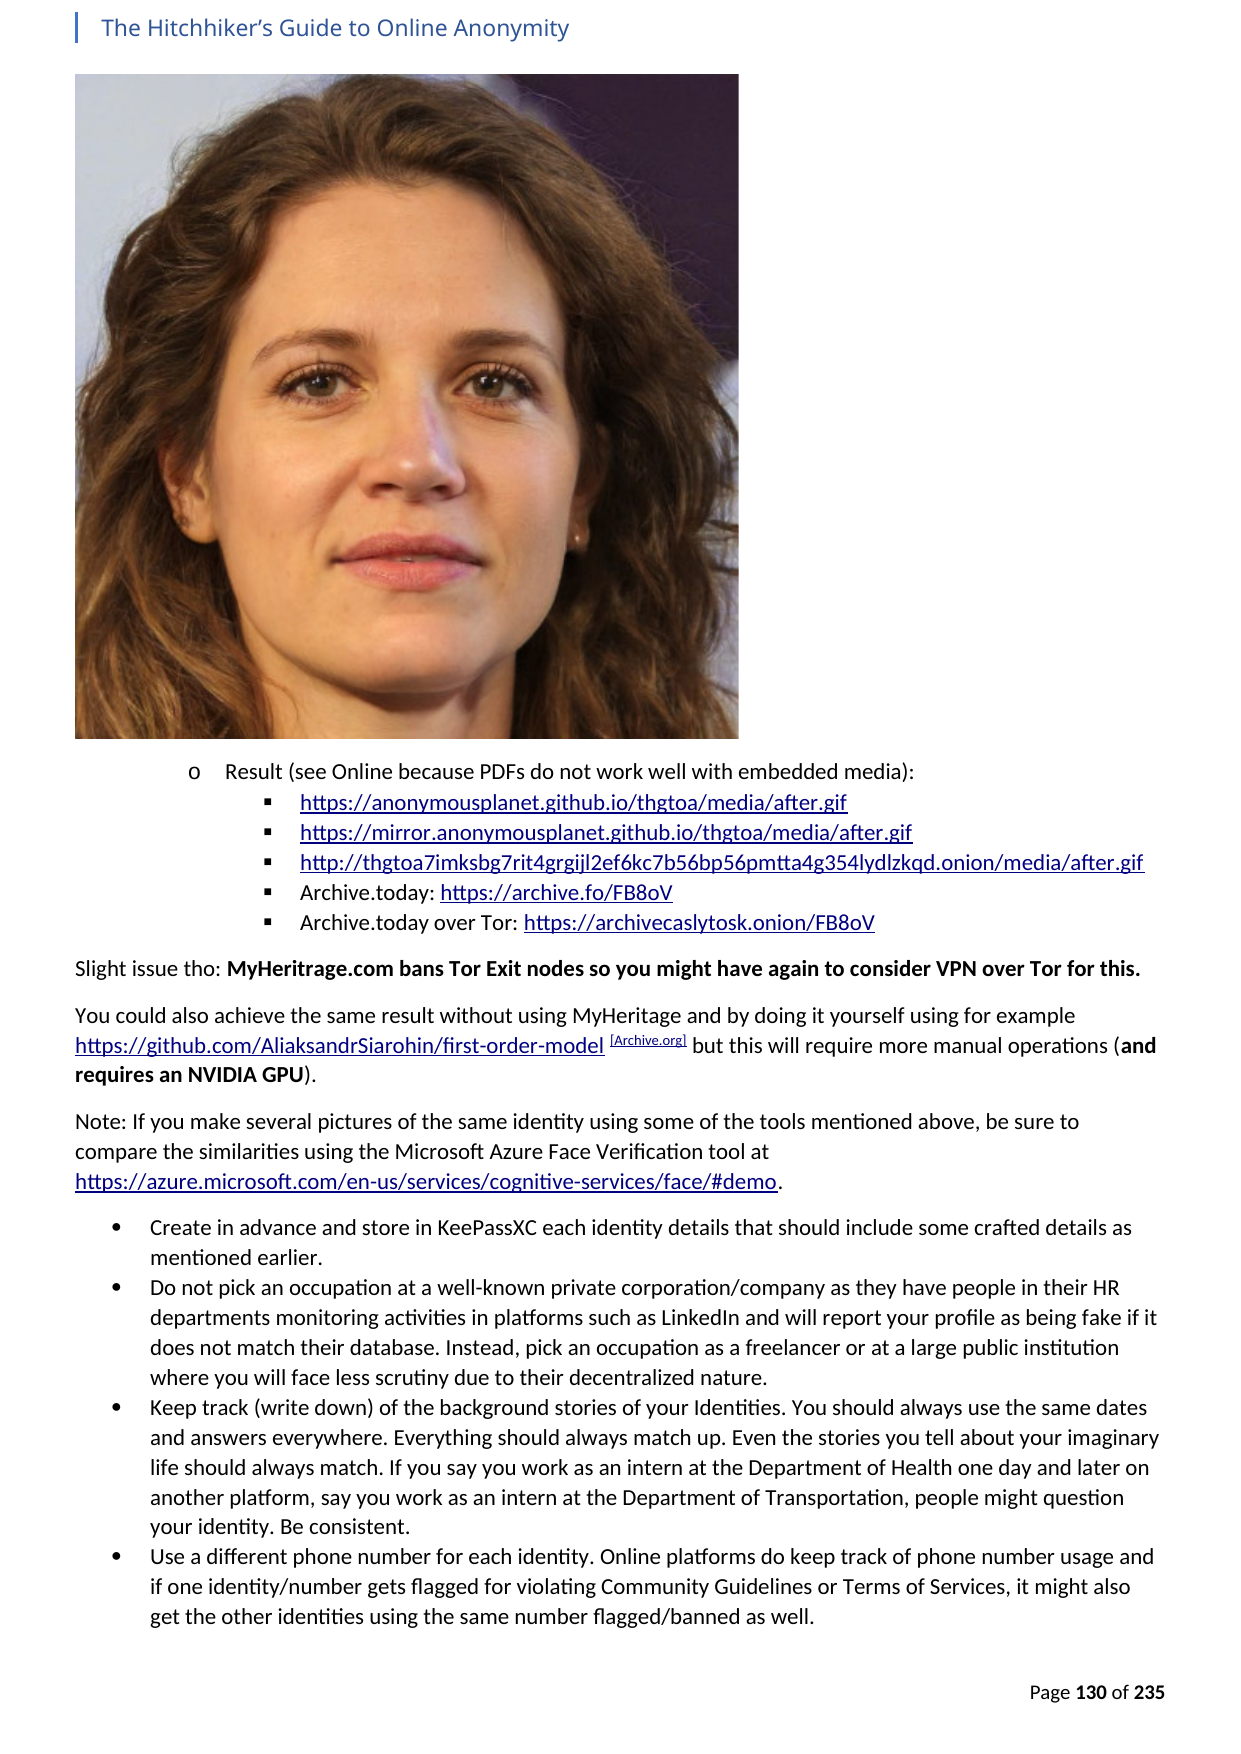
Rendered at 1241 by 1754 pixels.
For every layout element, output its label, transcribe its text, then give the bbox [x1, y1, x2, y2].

list http://thgtoa7imksbg7rit4grgijl2ef6kc7b56bp56pmtta4g354lydlzkqd.onion/media/after.gif [262, 848, 1165, 876]
picture [75, 74, 739, 739]
list Archive.today: https://archive.fo/FB8oV [262, 878, 1165, 906]
text Slight issue tho: MyHeritrage.com bans Tor Exit nodes so you might have again to consider VPN over Tor for this. [75, 954, 1165, 982]
list Archive.today over Tor: https://archivecaslytosk.onion/FB8oV [262, 908, 1165, 936]
list Do not pick an occupation at a well-known private corporation/company as they have people in their HR departments monitoring activities in platforms such as LinkedIn and will report your profile as being fake if it does not match their database. Instead, pick an occupation as a freelancer or at a large public institution where you will face less scrutiny due to their decentralized nature. [112, 1273, 1165, 1391]
list https://anonymousplanet.github.io/thgtoa/media/after.gif [262, 788, 1165, 816]
text You could also achieve the same result without using MyHeritage and by doing it yourself using for example https://github.com/AliaksandrSiarohin/first-order-model [Archive.org] but this will require more manual operations (and requires an NVIDIA GPU). [75, 1001, 1165, 1089]
list https://mirror.anonymousplanet.github.io/thgtoa/media/after.gif [262, 818, 1165, 846]
text Note: If you make several pictures of the same identity using some of the tools mentioned above, be sure to compare the similarities using the Microsoft Azure Face Verification tool at https://azure.microsoft.com/en-us/services/cognitive-services/face/#demo. [75, 1107, 1165, 1195]
list Create in advance and store in KeePassXC each identity details that should include some crafted details as mentioned earlier. [112, 1213, 1165, 1271]
list Keep track (write down) of the background stories of your Identities. You should always use the same dates and answers everywhere. Everything should always match up. Even the stories you tell about your imaginary life should always match. If you say you work as an intern at the Department of Health one day and later on another platform, say you work as an intern at the Department of Transportation, people might question your identity. Be consistent. [112, 1393, 1165, 1541]
list Result (see Online because PDFs do not work well with embedded media): [187, 757, 1165, 786]
list Use a different phone number for each identity. Online platforms do keep track of phone number usage and if one identity/number gets flagged for violating Community Guidelines or Terms of Services, it might also get the other identities using the same number flagged/banned as well. [112, 1542, 1165, 1630]
